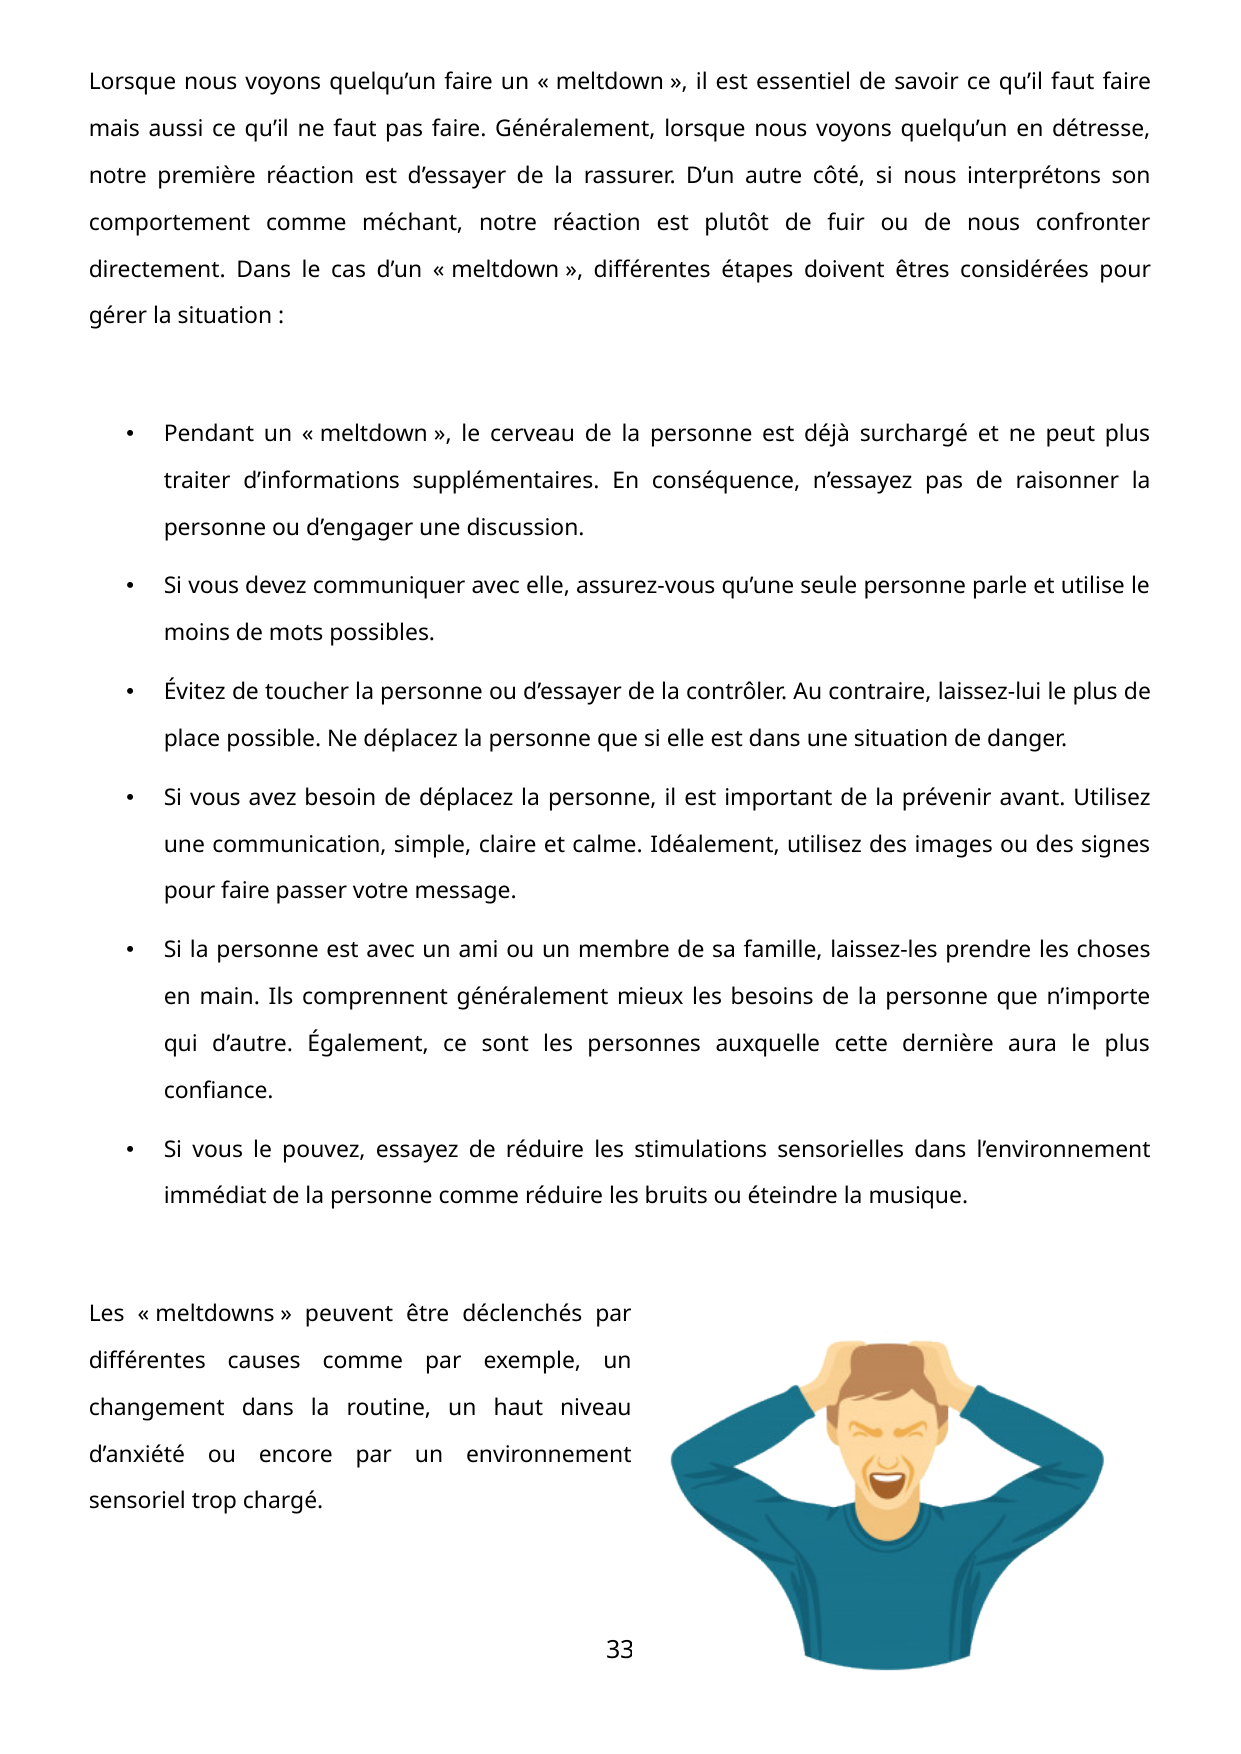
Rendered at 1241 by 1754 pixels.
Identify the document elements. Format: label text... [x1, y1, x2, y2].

list Évitez de toucher la personne ou d’essayer de la contrôler. Au contraire, laissez-lui le plus de place possible. Ne déplacez la personne que si elle est dans une situation de danger. [126, 675, 1152, 753]
text Les « meltdowns » peuvent être déclenchés par différentes causes comme par exemple, un changement dans la routine, un haut niveau d’anxiété ou encore par un environnement sensoriel trop chargé. [88, 1297, 1152, 1722]
list Si vous le pouvez, essayez de réduire les stimulations sensorielles dans l’environnement immédiat de la personne comme réduire les bruits ou éteindre la musique. [126, 1132, 1152, 1211]
list Si vous avez besoin de déplacez la personne, il est important de la prévenir avant. Utilisez une communication, simple, claire et calme. Idéalement, utilisez des images ou des signes pour faire passer votre message. [126, 781, 1152, 906]
picture [649, 1319, 1116, 1705]
text Lorsque nous voyons quelqu’un faire un « meltdown », il est essentiel de savoir ce qu’il faut faire mais aussi ce qu’il ne faut pas faire. Généralement, lorsque nous voyons quelqu’un en détresse, notre première réaction est d’essayer de la rassurer. D’un autre côté, si nous interprétons son comportement comme méchant, notre réaction est plutôt de fuir ou de nous confronter directement. Dans le cas d’un « meltdown », différentes étapes doivent êtres considérées pour gérer la situation : [88, 65, 1152, 331]
list Si vous devez communiquer avec elle, assurez-vous qu’une seule personne parle et utilise le moins de mots possibles. [126, 569, 1152, 647]
list Pendant un « meltdown », le cerveau de la personne est déjà surchargé et ne peut plus traiter d’informations supplémentaires. En conséquence, n’essayez pas de raisonner la personne ou d’engager une discussion. [126, 417, 1152, 542]
list Si la personne est avec un ami ou un membre de sa famille, laissez-les prendre les choses en main. Ils comprennent généralement mieux les besoins de la personne que n’importe qui d’autre. Également, ce sont les personnes auxquelle cette dernière aura le plus confiance. [126, 933, 1152, 1105]
